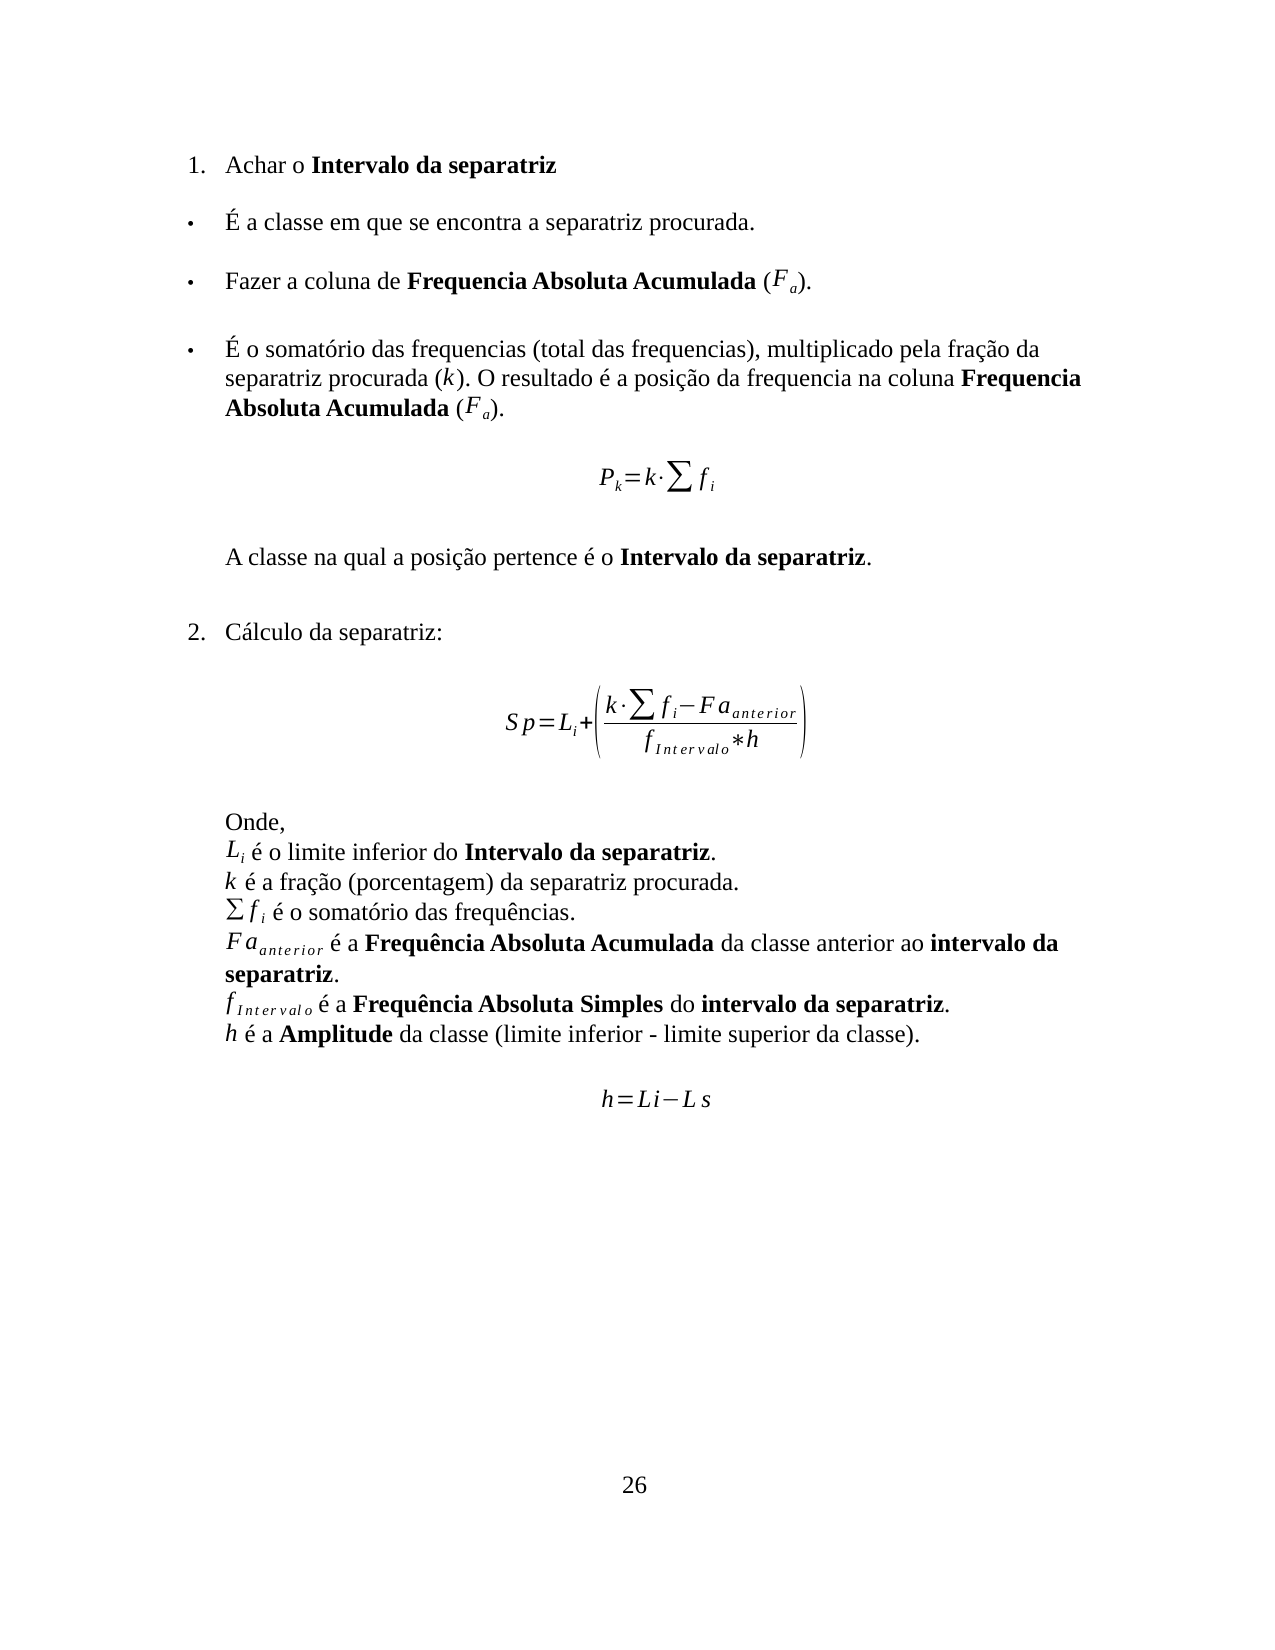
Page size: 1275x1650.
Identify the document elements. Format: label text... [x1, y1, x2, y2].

list Achar o Intervalo da separatriz [187, 150, 1125, 207]
list Onde, é o limite inferior do Intervalo da separatriz. é a fração (porcentagem) da separatriz procurada. é o somatório das frequências. é a Frequência Absoluta Acumulada da classe anterior ao intervalo da separatriz. é a Frequência Absoluta Simples do intervalo da separatriz. é a Amplitude da classe (limite inferior - limite superior da classe). [187, 807, 1125, 1076]
list É o somatório das frequencias (total das frequencias), multiplicado pela fração da separatriz procurada (). O resultado é a posição da frequencia na coluna Frequencia Absoluta Acumulada (). [187, 334, 1125, 452]
list A classe na qual a posição pertence é o Intervalo da separatriz. [187, 542, 1125, 599]
list Cálculo da separatriz: [187, 617, 1125, 675]
list É a classe em que se encontra a separatriz procurada. [187, 207, 1125, 265]
list Fazer a coluna de Frequencia Absoluta Acumulada (). [187, 265, 1125, 325]
